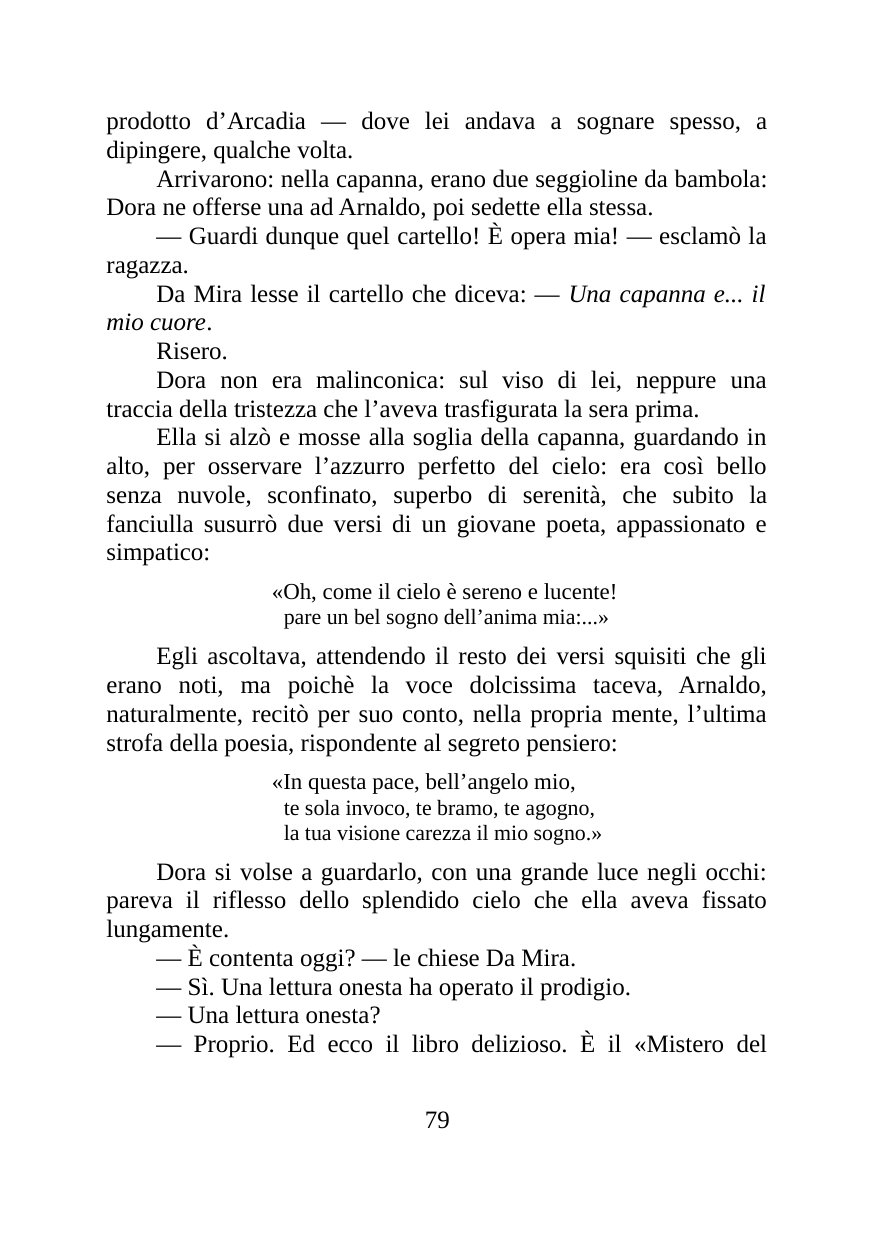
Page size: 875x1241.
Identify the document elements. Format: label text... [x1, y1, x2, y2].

text — È contenta oggi? — le chiese Da Mira. [106, 943, 768, 972]
text «In questa pace, bell’angelo mio, [272, 768, 768, 794]
text — Una lettura onesta? [106, 1000, 768, 1029]
text Dora si volse a guardarlo, con una grande luce negli occhi: pareva il riflesso dello splendido cielo che ella aveva fissato lungamente. [106, 857, 768, 943]
text — Proprio. Ed ecco il libro delizioso. È il «Mistero del [106, 1029, 768, 1058]
text Arrivarono: nella capanna, erano due seggioline da bambola: Dora ne offerse una ad Arnaldo, poi sedette ella stessa. [106, 164, 768, 221]
text la tua visione carezza il mio sogno.» [283, 820, 768, 845]
text — Guardi dunque quel cartello! È opera mia! — esclamò la ragazza. [106, 221, 768, 279]
text — Sì. Una lettura onesta ha operato il prodigio. [106, 972, 768, 1000]
text Egli ascoltava, attendendo il resto dei versi squisiti che gli erano noti, ma poichè la voce dolcissima taceva, Arnaldo, naturalmente, recitò per suo conto, nella propria mente, l’ultima strofa della poesia, rispondente al segreto pensiero: [106, 641, 768, 756]
text Ella si alzò e mosse alla soglia della capanna, guardando in alto, per osservare l’azzurro perfetto del cielo: era così bello senza nuvole, sconfinato, superbo di serenità, che subito la fanciulla susurrò due versi di un giovane poeta, appassionato e simpatico: [106, 422, 768, 566]
text Risero. [106, 336, 768, 365]
text Dora non era malinconica: sul viso di lei, neppure una traccia della tristezza che l’aveva trasfigurata la sera prima. [106, 365, 768, 422]
text pare un bel sogno dell’anima mia:...» [283, 604, 768, 629]
text prodotto d’Arcadia — dove lei andava a sognare spesso, a dipingere, qualche volta. [106, 106, 768, 164]
text «Oh, come il cielo è sereno e lucente! [272, 578, 768, 604]
text Da Mira lesse il cartello che diceva: — Una capanna e... il mio cuore. [106, 279, 768, 336]
text te sola invoco, te bramo, te agogno, [283, 794, 768, 820]
